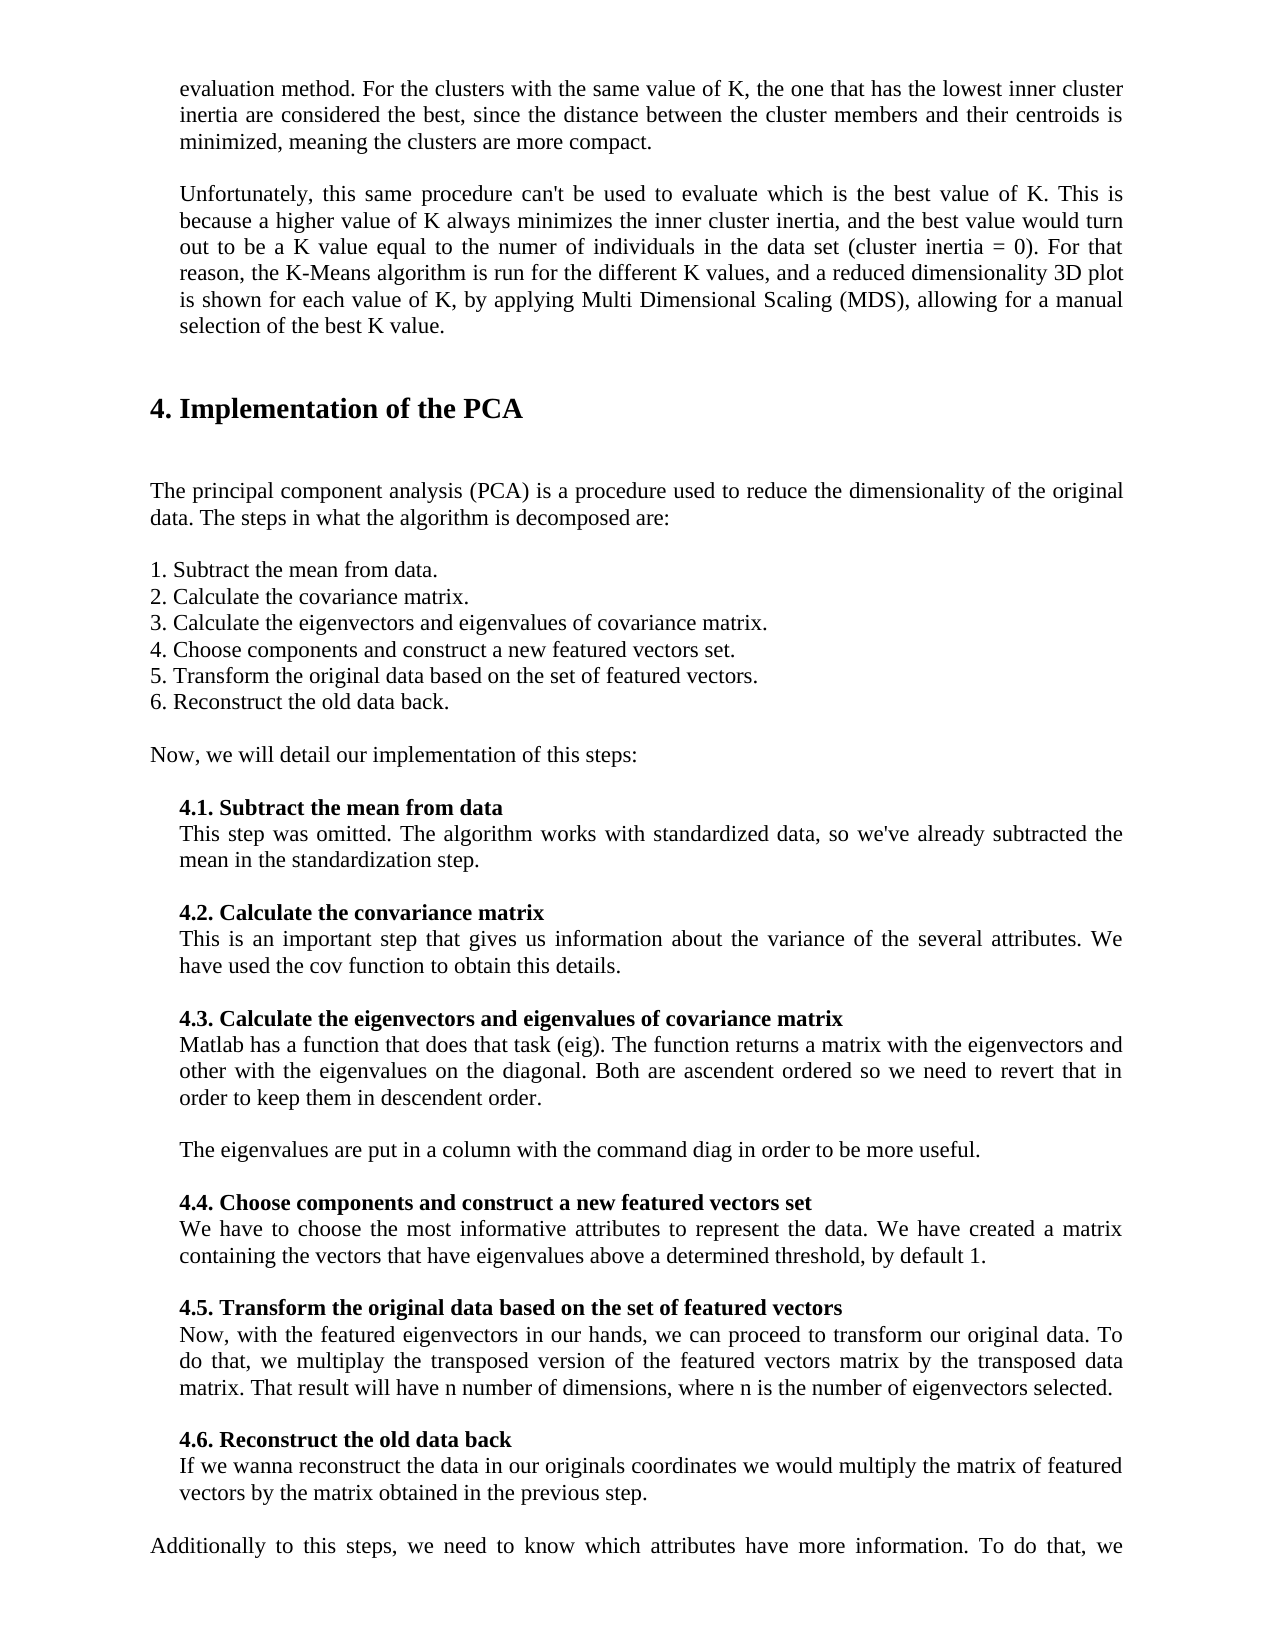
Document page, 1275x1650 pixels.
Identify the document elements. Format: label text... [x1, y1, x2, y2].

text 4.2. Calculate the convariance matrix [179, 899, 1125, 926]
text Additionally to this steps, we need to know which attributes have more information. To do that, we [150, 1532, 1125, 1558]
text The eigenvalues are put in a column with the command diag in order to be more useful. [179, 1136, 1125, 1163]
text 1. Subtract the mean from data. [150, 557, 1125, 583]
text 4. Implementation of the PCA [150, 391, 1125, 425]
text Matlab has a function that does that task (eig). The function returns a matrix with the eigenvectors and other with the eigenvalues on the diagonal. Both are ascendent ordered so we need to revert that in order to keep them in descendent order. [179, 1031, 1125, 1110]
text If we wanna reconstruct the data in our originals coordinates we would multiply the matrix of featured vectors by the matrix obtained in the previous step. [179, 1453, 1125, 1505]
text Now, we will detail our implementation of this steps: [150, 741, 1125, 767]
text Unfortunately, this same procedure can't be used to evaluate which is the best value of K. This is because a higher value of K always minimizes the inner cluster inertia, and the best value would turn out to be a K value equal to the numer of individuals in the data set (cluster inertia = 0). For that reason, the K-Means algorithm is run for the different K values, and a reduced dimensionality 3D plot is shown for each value of K, by applying Multi Dimensional Scaling (MDS), allowing for a manual selection of the best K value. [179, 180, 1125, 338]
text 3. Calculate the eigenvectors and eigenvalues of covariance matrix. [150, 609, 1125, 636]
text This is an important step that gives us information about the variance of the several attributes. We have used the cov function to obtain this details. [179, 926, 1125, 978]
text We have to choose the most informative attributes to represent the data. We have created a matrix containing the vectors that have eigenvalues above a determined threshold, by default 1. [179, 1215, 1125, 1268]
text 4.4. Choose components and construct a new featured vectors set [179, 1189, 1125, 1215]
text evaluation method. For the clusters with the same value of K, the one that has the lowest inner cluster inertia are considered the best, since the distance between the cluster members and their centroids is minimized, meaning the clusters are more compact. [179, 75, 1125, 154]
text 4.5. Transform the original data based on the set of featured vectors [179, 1294, 1125, 1321]
text 4.3. Calculate the eigenvectors and eigenvalues of covariance matrix [179, 1004, 1125, 1031]
text Now, with the featured eigenvectors in our hands, we can proceed to transform our original data. To do that, we multiplay the transposed version of the featured vectors matrix by the transposed data matrix. That result will have n number of dimensions, where n is the number of eigenvectors selected. [179, 1321, 1125, 1400]
text 4. Choose components and construct a new featured vectors set. [150, 636, 1125, 662]
text The principal component analysis (PCA) is a procedure used to reduce the dimensionality of the original data. The steps in what the algorithm is decomposed are: [150, 477, 1125, 530]
text 4.1. Subtract the mean from data [179, 794, 1125, 820]
text This step was omitted. The algorithm works with standardized data, so we've already subtracted the mean in the standardization step. [179, 820, 1125, 873]
text 6. Reconstruct the old data back. [150, 688, 1125, 715]
text 5. Transform the original data based on the set of featured vectors. [150, 662, 1125, 688]
text 4.6. Reconstruct the old data back [179, 1426, 1125, 1453]
text 2. Calculate the covariance matrix. [150, 583, 1125, 609]
